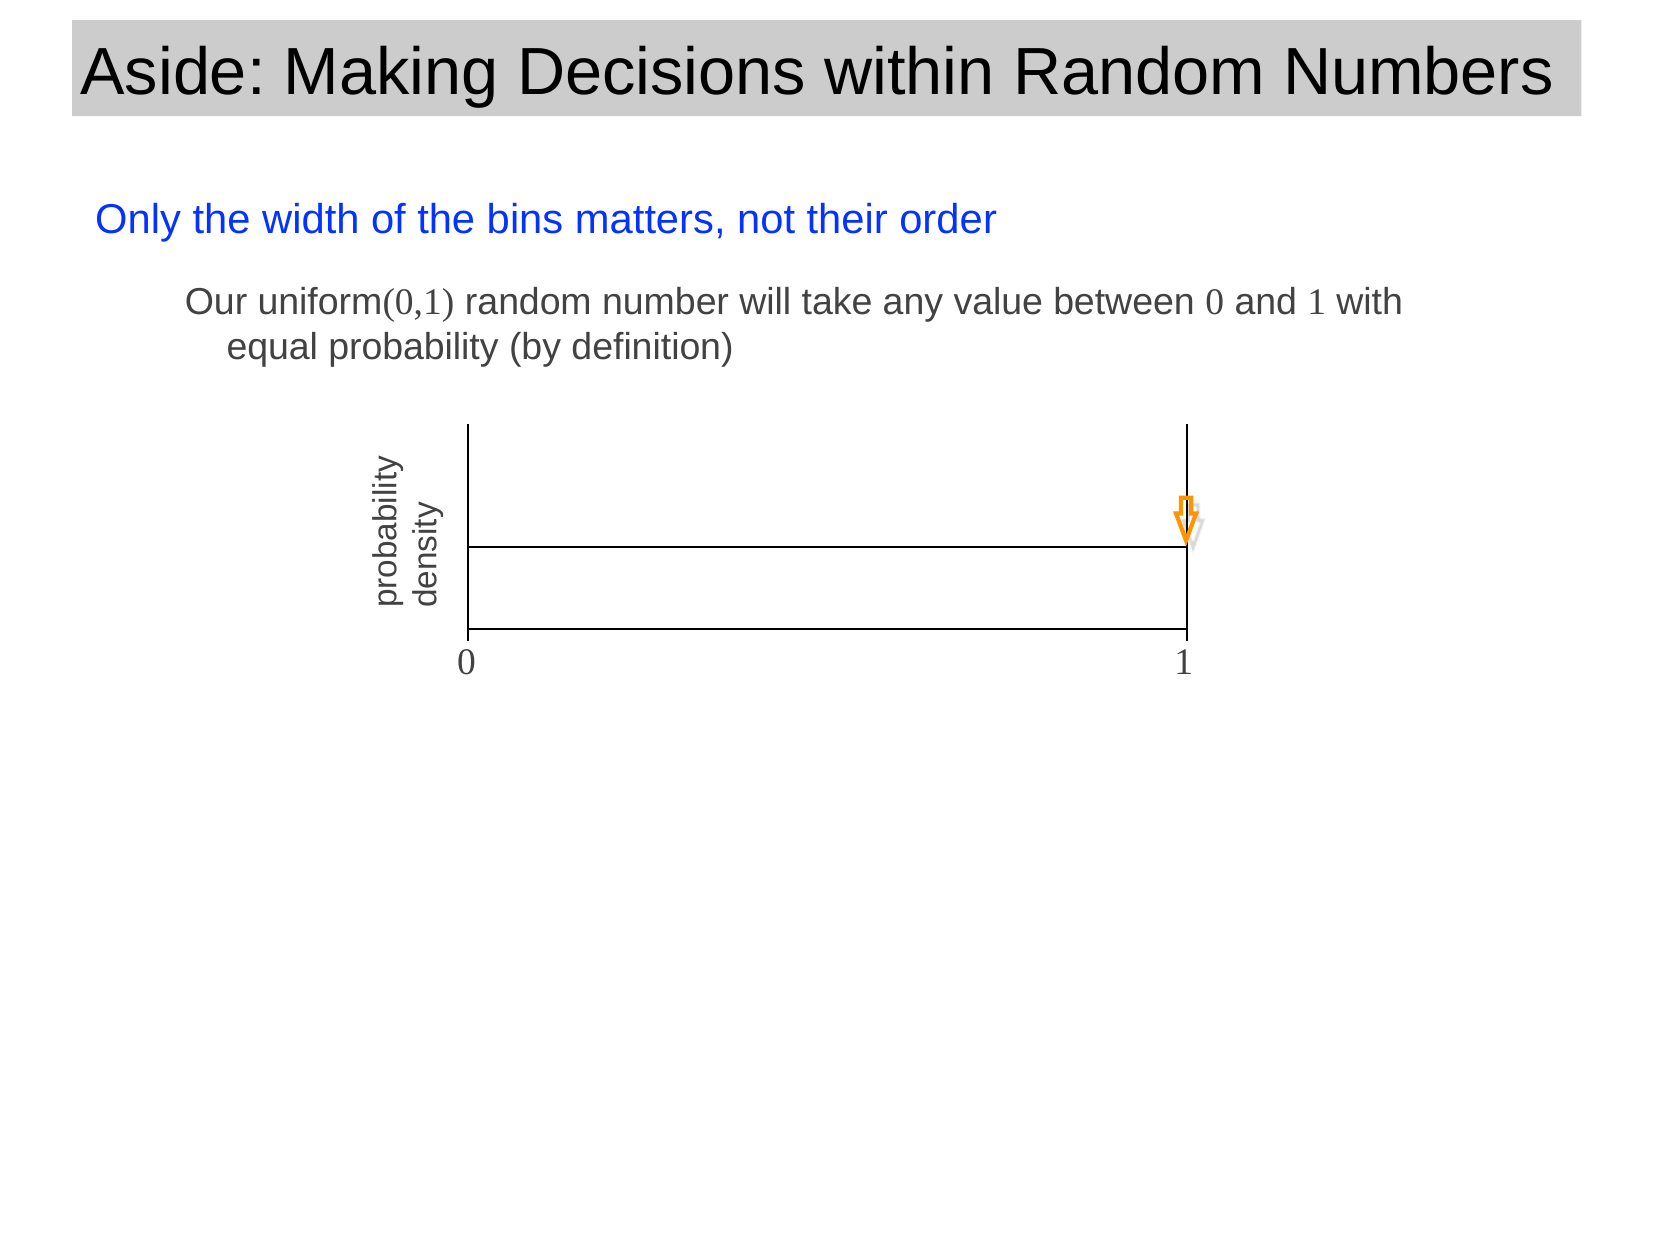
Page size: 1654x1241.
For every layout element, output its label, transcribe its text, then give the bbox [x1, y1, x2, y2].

text_box 1 [1166, 628, 1202, 691]
text_box Our uniform(0,1) random number will take any value between 0 and 1 with equal probability (by definition) [176, 268, 1508, 376]
text_box probability density [354, 438, 452, 617]
text_box Aside: Making Decisions within Random Numbers [72, 20, 1582, 117]
text_box Only the width of the bins matters, not their order [86, 183, 1495, 251]
text_box 0 [448, 628, 485, 691]
